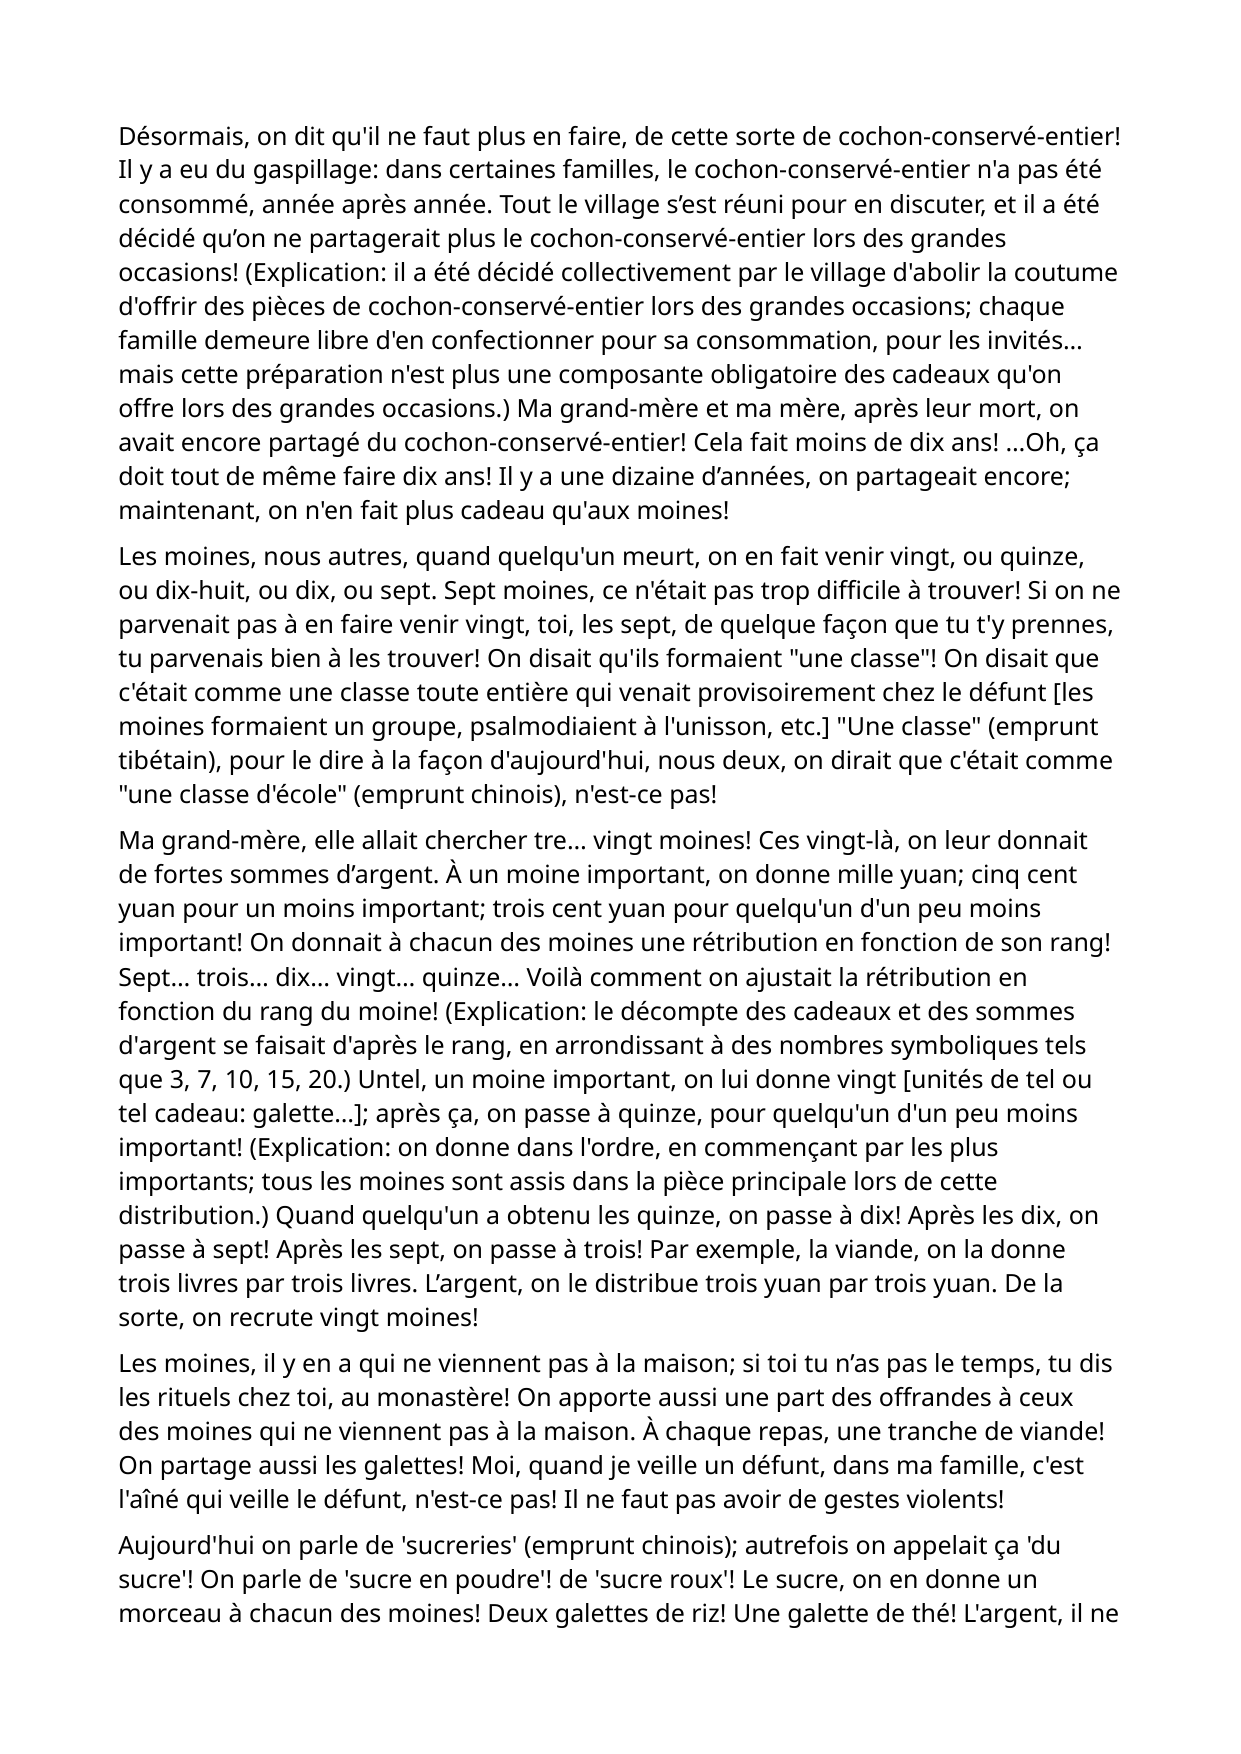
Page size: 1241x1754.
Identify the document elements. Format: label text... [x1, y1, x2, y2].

text Désormais, on dit qu'il ne faut plus en faire, de cette sorte de cochon-conservé-entier! Il y a eu du gaspillage: dans certaines familles, le cochon-conservé-entier n'a pas été consommé, année après année. Tout le village s’est réuni pour en discuter, et il a été décidé qu’on ne partagerait plus le cochon-conservé-entier lors des grandes occasions! (Explication: il a été décidé collectivement par le village d'abolir la coutume d'offrir des pièces de cochon-conservé-entier lors des grandes occasions; chaque famille demeure libre d'en confectionner pour sa consommation, pour les invités… mais cette préparation n'est plus une composante obligatoire des cadeaux qu'on offre lors des grandes occasions.) Ma grand-mère et ma mère, après leur mort, on avait encore partagé du cochon-conservé-entier! Cela fait moins de dix ans! …Oh, ça doit tout de même faire dix ans! Il y a une dizaine d’années, on partageait encore; maintenant, on n'en fait plus cadeau qu'aux moines! [118, 118, 1122, 527]
text Aujourd'hui on parle de 'sucreries' (emprunt chinois); autrefois on appelait ça 'du sucre'! On parle de 'sucre en poudre'! de 'sucre roux'! Le sucre, on en donne un morceau à chacun des moines! Deux galettes de riz! Une galette de thé! L'argent, il ne [118, 1528, 1122, 1630]
text Les moines, il y en a qui ne viennent pas à la maison; si toi tu n’as pas le temps, tu dis les rituels chez toi, au monastère! On apporte aussi une part des offrandes à ceux des moines qui ne viennent pas à la maison. À chaque repas, une tranche de viande! On partage aussi les galettes! Moi, quand je veille un défunt, dans ma famille, c'est l'aîné qui veille le défunt, n'est-ce pas! Il ne faut pas avoir de gestes violents! [118, 1346, 1122, 1516]
text Ma grand-mère, elle allait chercher tre… vingt moines! Ces vingt-là, on leur donnait de fortes sommes d’argent. À un moine important, on donne mille yuan; cinq cent yuan pour un moins important; trois cent yuan pour quelqu'un d'un peu moins important! On donnait à chacun des moines une rétribution en fonction de son rang! Sept… trois… dix… vingt… quinze… Voilà comment on ajustait la rétribution en fonction du rang du moine! (Explication: le décompte des cadeaux et des sommes d'argent se faisait d'après le rang, en arrondissant à des nombres symboliques tels que 3, 7, 10, 15, 20.) Untel, un moine important, on lui donne vingt [unités de tel ou tel cadeau: galette…]; après ça, on passe à quinze, pour quelqu'un d'un peu moins important! (Explication: on donne dans l'ordre, en commençant par les plus importants; tous les moines sont assis dans la pièce principale lors de cette distribution.) Quand quelqu'un a obtenu les quinze, on passe à dix! Après les dix, on passe à sept! Après les sept, on passe à trois! Par exemple, la viande, on la donne trois livres par trois livres. L’argent, on le distribue trois yuan par trois yuan. De la sorte, on recrute vingt moines! [118, 823, 1122, 1334]
text Les moines, nous autres, quand quelqu'un meurt, on en fait venir vingt, ou quinze, ou dix-huit, ou dix, ou sept. Sept moines, ce n'était pas trop difficile à trouver! Si on ne parvenait pas à en faire venir vingt, toi, les sept, de quelque façon que tu t'y prennes, tu parvenais bien à les trouver! On disait qu'ils formaient "une classe"! On disait que c'était comme une classe toute entière qui venait provisoirement chez le défunt [les moines formaient un groupe, psalmodiaient à l'unisson, etc.] "Une classe" (emprunt tibétain), pour le dire à la façon d'aujourd'hui, nous deux, on dirait que c'était comme "une classe d'école" (emprunt chinois), n'est-ce pas! [118, 539, 1122, 811]
